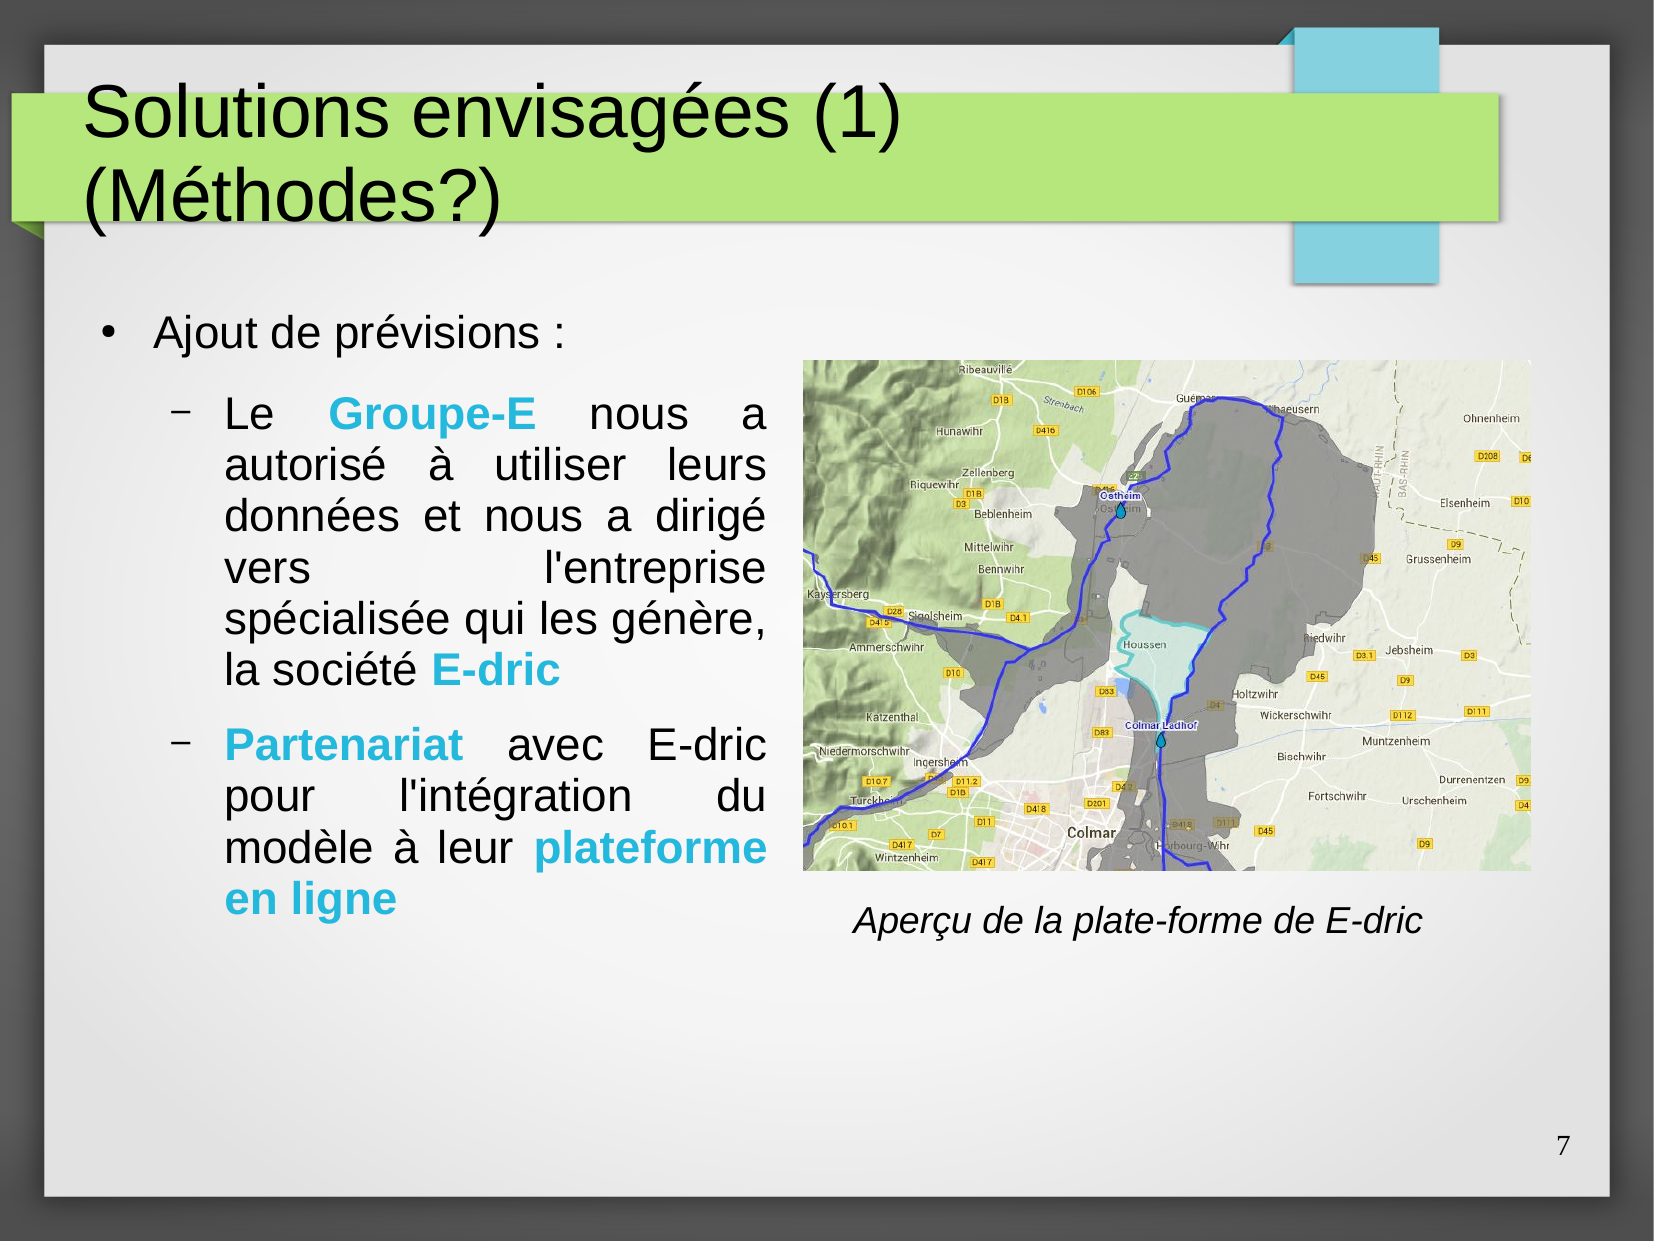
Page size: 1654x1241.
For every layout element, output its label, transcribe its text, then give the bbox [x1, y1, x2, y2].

title Solutions envisagées (1) (Méthodes?) [82, 69, 1264, 238]
picture [0, 0, 1654, 1241]
text_box Aperçu de la plate-forme de E-dric [838, 891, 1489, 949]
list Ajout de prévisions : Le Groupe-E nous a autorisé à utiliser leurs données et nous a dirigé vers l'entreprise spécialisée qui les génère, la société E-dric Partenariat avec E-dric pour l'intégration du modèle à leur plateforme en ligne [82, 307, 768, 1111]
